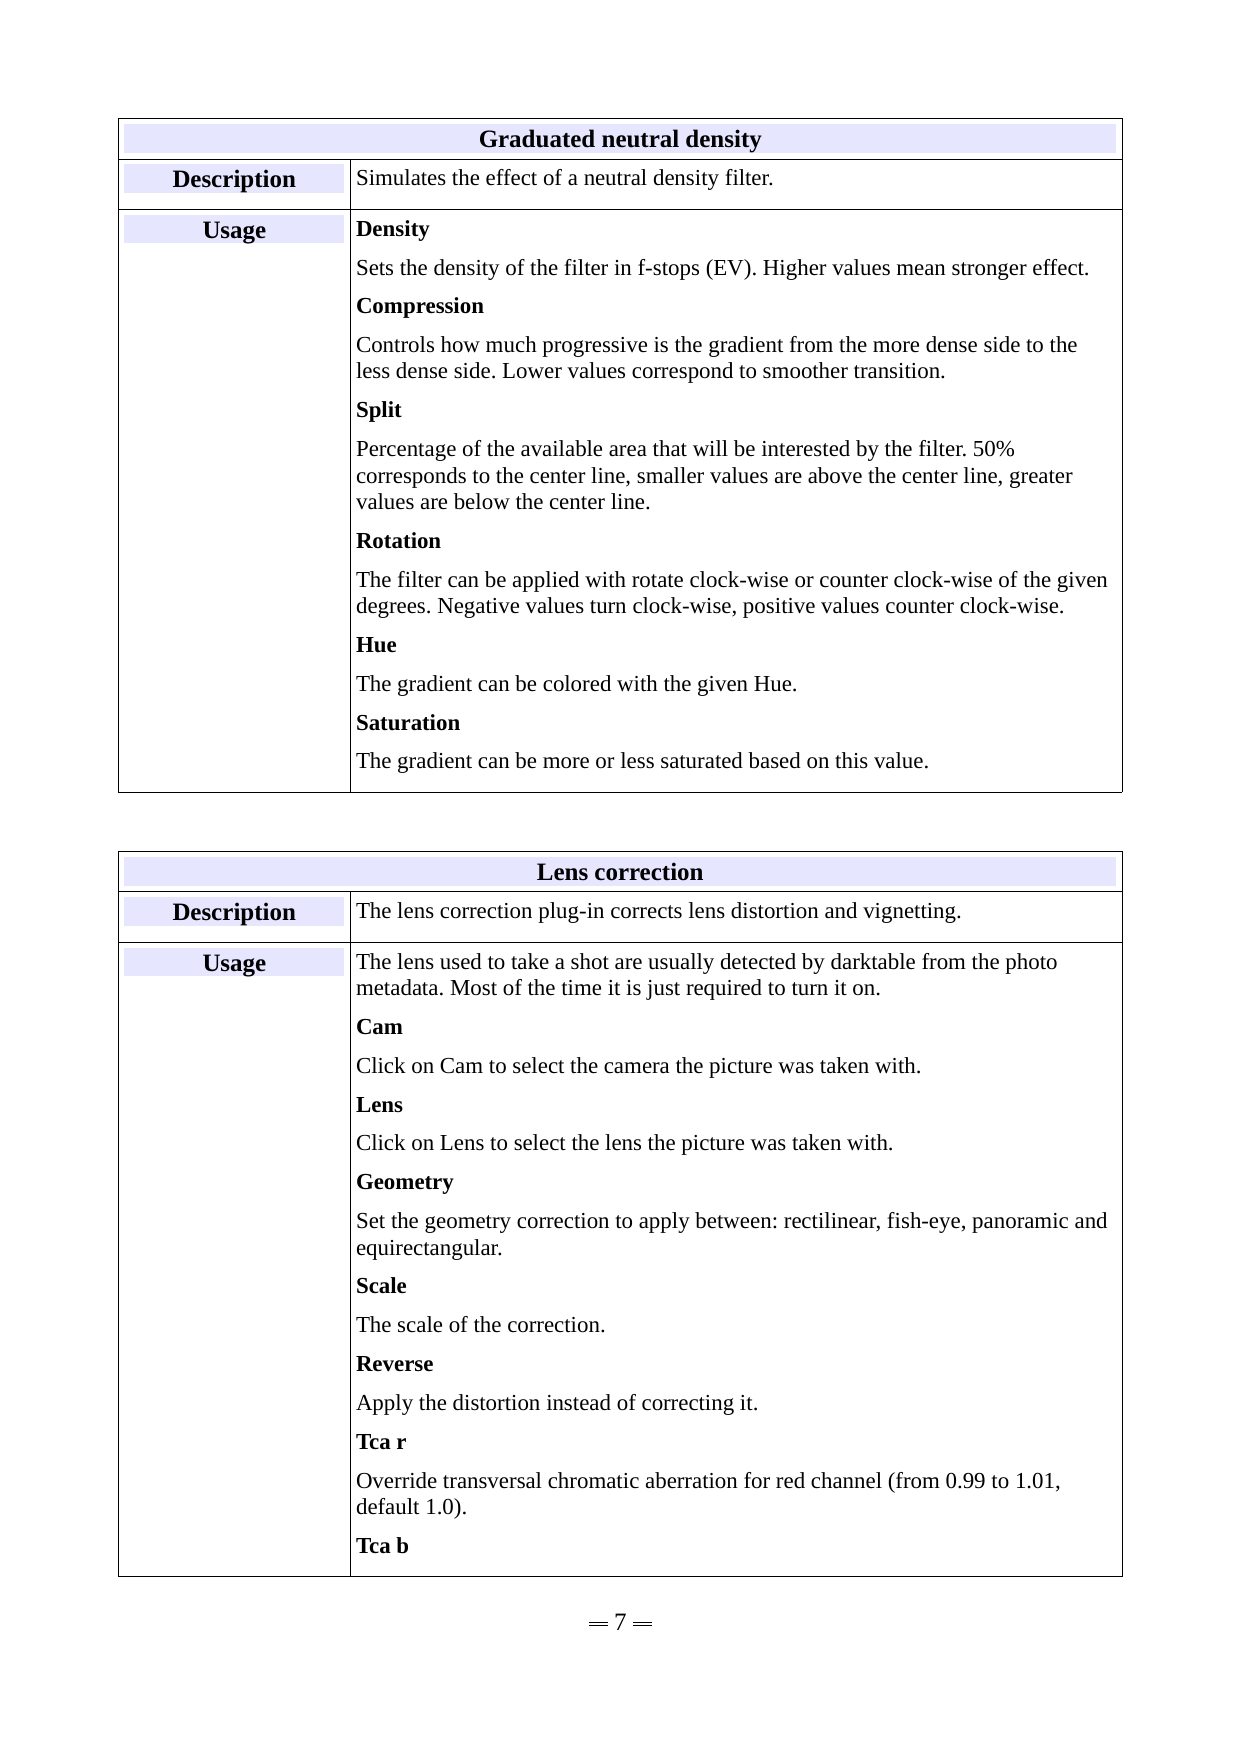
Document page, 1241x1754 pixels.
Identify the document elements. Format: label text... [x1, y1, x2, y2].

table_cell Usage [119, 210, 350, 792]
table_header Lens correction [119, 852, 1122, 891]
table_cell Simulates the effect of a neutral density filter. [351, 160, 1122, 209]
table_cell Description [119, 160, 350, 209]
table_cell The lens used to take a shot are usually detected by darktable from the photo metadata. Most of the time it is just required to turn it on. Cam Click on Cam to select the camera the picture was taken with. Lens Click on Lens to select the lens the picture was taken with. Geometry Set the geometry correction to apply between: rectilinear, fish-eye, panoramic and equirectangular. Scale The scale of the correction. Reverse Apply the distortion instead of correcting it. Tca r Override transversal chromatic aberration for red channel (from 0.99 to 1.01, default 1.0). Tca b [351, 943, 1122, 1576]
table_cell Usage [119, 943, 350, 1576]
table_header Graduated neutral density [119, 119, 1122, 158]
table_cell The lens correction plug-in corrects lens distortion and vignetting. [351, 892, 1122, 942]
table_cell Description [119, 892, 350, 942]
table_cell Density Sets the density of the filter in f-stops (EV). Higher values mean stronger effect. Compression Controls how much progressive is the gradient from the more dense side to the less dense side. Lower values correspond to smoother transition. Split Percentage of the available area that will be interested by the filter. 50% corresponds to the center line, smaller values are above the center line, greater values are below the center line. Rotation The filter can be applied with rotate clock-wise or counter clock-wise of the given degrees. Negative values turn clock-wise, positive values counter clock-wise. Hue The gradient can be colored with the given Hue. Saturation The gradient can be more or less saturated based on this value. [351, 210, 1122, 792]
